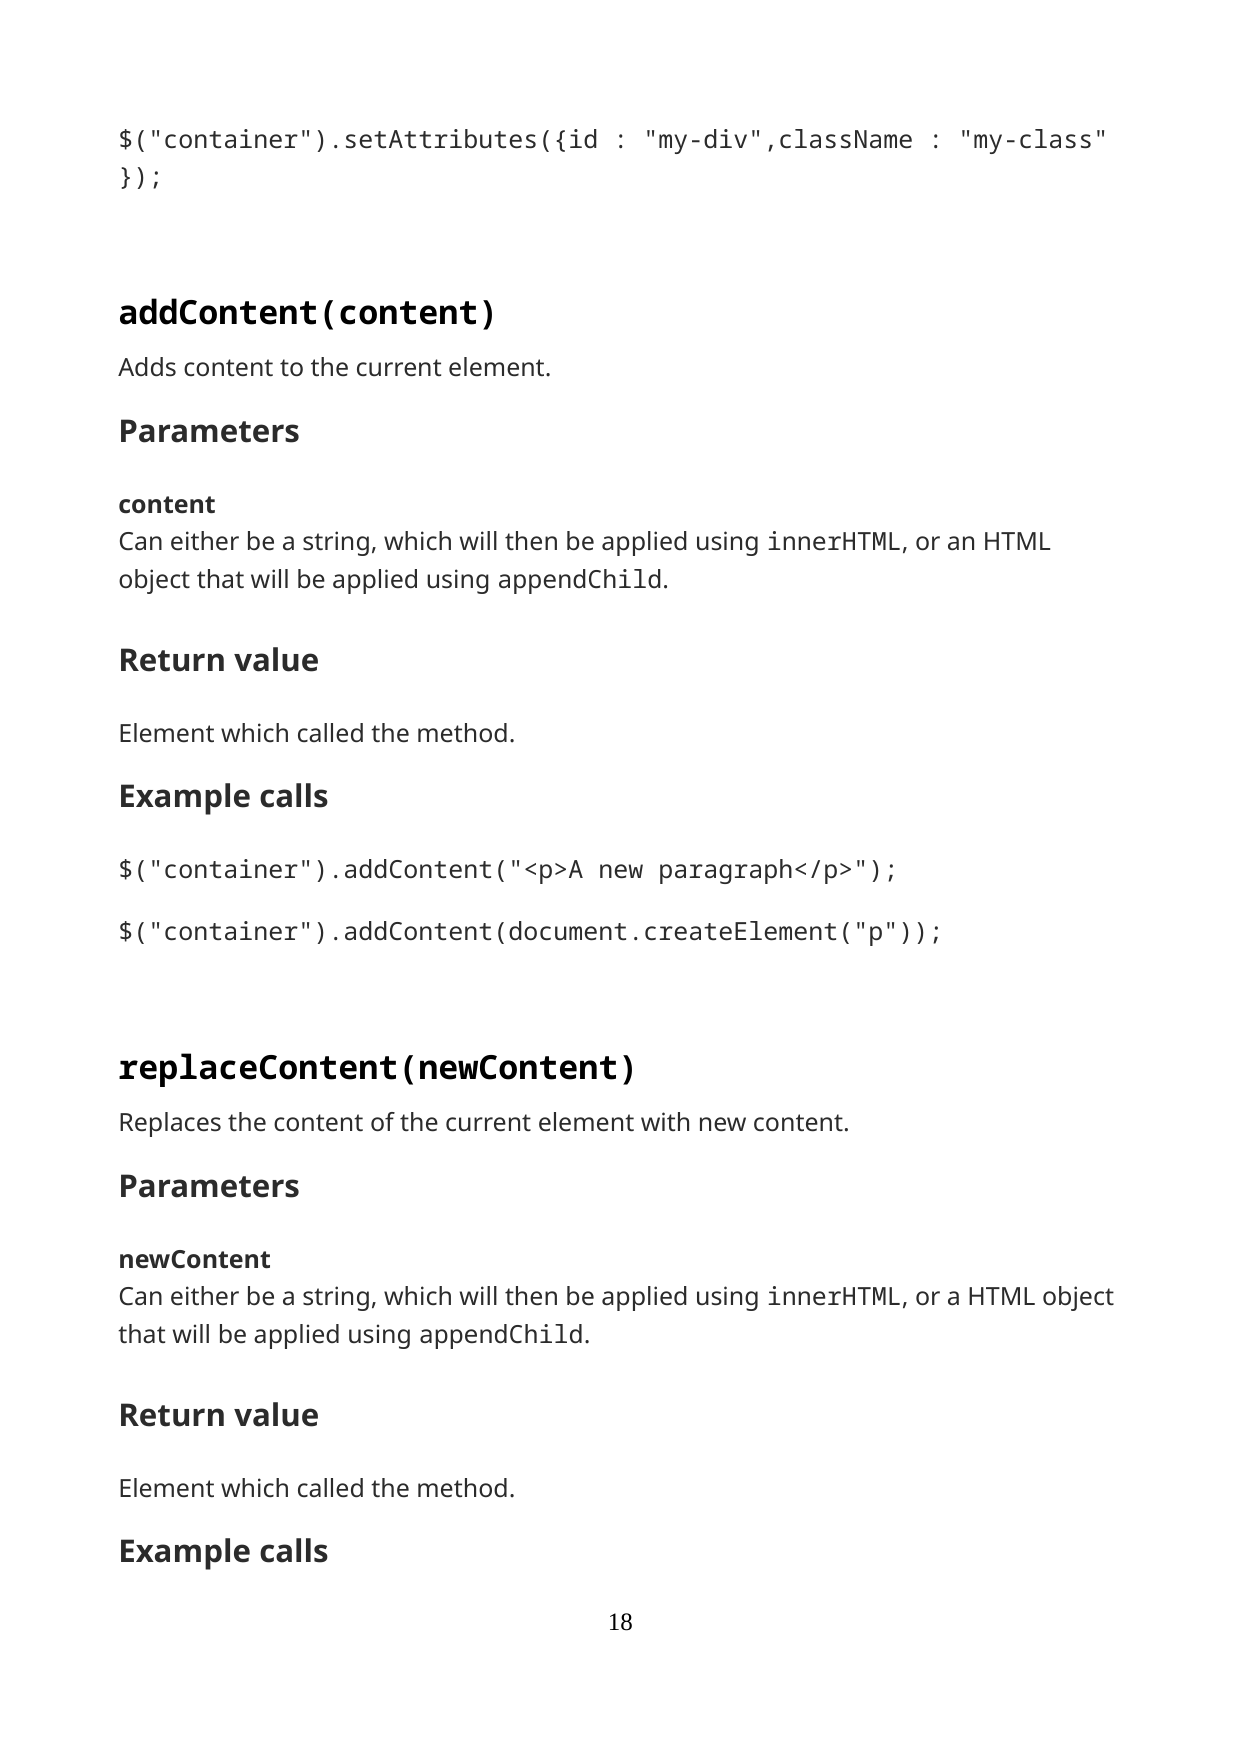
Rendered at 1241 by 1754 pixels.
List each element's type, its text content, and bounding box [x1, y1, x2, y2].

subtitle replaceContent(newContent) [118, 998, 1122, 1089]
text $("container").setAttributes({ id : "my-div", className : "my-class" }); [118, 118, 1122, 193]
text Element which called the method. [118, 1467, 1122, 1504]
text Can either be a string, which will then be applied using innerHTML, or a HTML object that will be applied using appendChild. [118, 1275, 1122, 1350]
text Parameters [118, 1164, 1122, 1207]
text content [118, 483, 1122, 520]
text $("container").addContent("<p>A new paragraph</p>"); [118, 848, 1122, 886]
text Can either be a string, which will then be applied using innerHTML, or an HTML object that will be applied using appendChild. [118, 520, 1122, 595]
text Example calls [118, 774, 1122, 817]
text $("container").addContent(document.createElement("p")); [118, 911, 1122, 948]
text newContent [118, 1238, 1122, 1275]
subtitle addContent(content) [118, 243, 1122, 334]
text Return value [118, 1350, 1122, 1436]
text Return value [118, 595, 1122, 681]
text Replaces the content of the current element with new content. [118, 1101, 1122, 1139]
text Adds content to the current element. [118, 346, 1122, 384]
text Element which called the method. [118, 712, 1122, 749]
text Parameters [118, 409, 1122, 452]
text Example calls [118, 1529, 1122, 1572]
